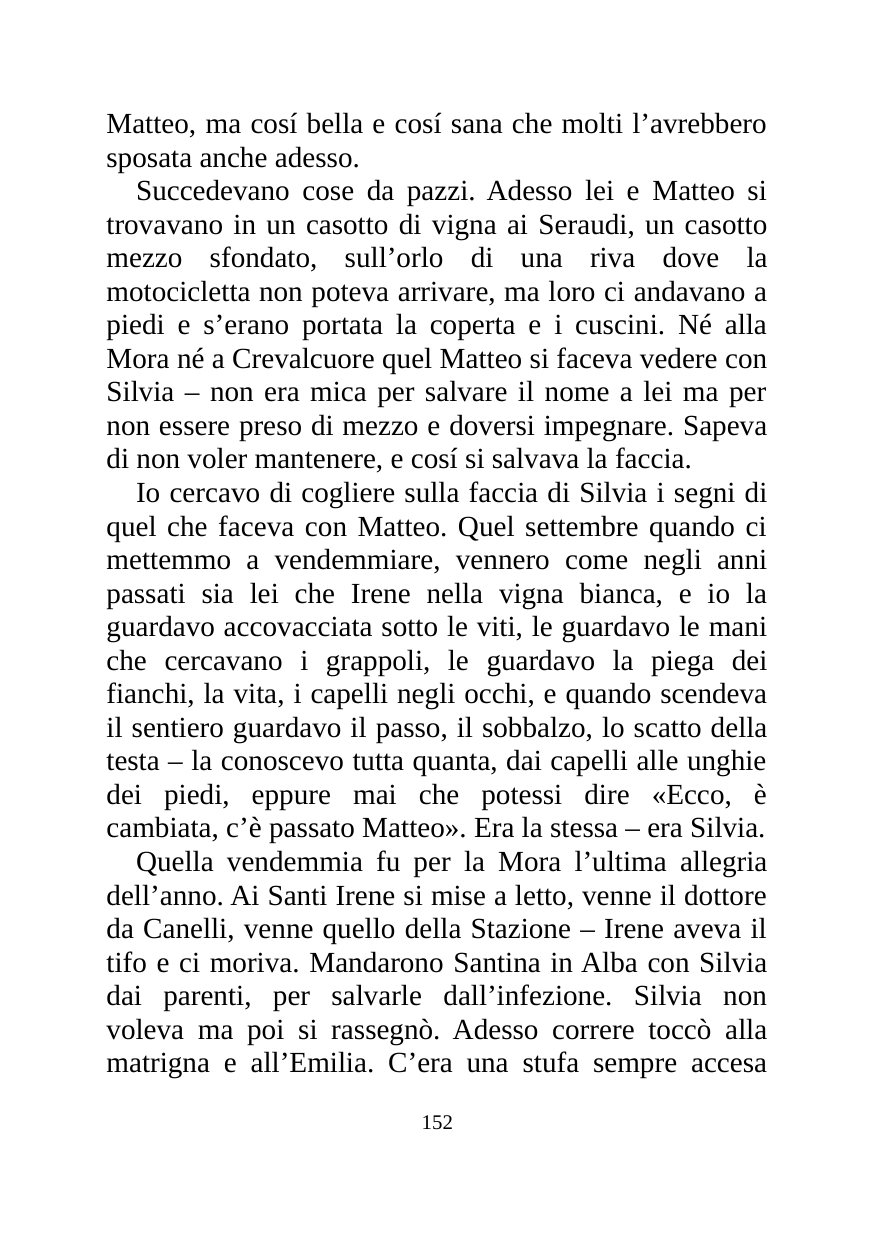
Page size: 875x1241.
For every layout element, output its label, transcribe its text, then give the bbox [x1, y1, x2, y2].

text Matteo, ma cosí bella e cosí sana che molti l’avrebbero sposata anche adesso. [106, 106, 768, 173]
text Succedevano cose da pazzi. Adesso lei e Matteo si trovavano in un casotto di vigna ai Seraudi, un casotto mezzo sfondato, sull’orlo di una riva dove la motocicletta non poteva arrivare, ma loro ci andavano a piedi e s’erano portata la coperta e i cuscini. Né alla Mora né a Crevalcuore quel Matteo si faceva vedere con Silvia – non era mica per salvare il nome a lei ma per non essere preso di mezzo e doversi impegnare. Sapeva di non voler mantenere, e cosí si salvava la faccia. [106, 173, 768, 475]
text Quella vendemmia fu per la Mora l’ultima allegria dell’anno. Ai Santi Irene si mise a letto, venne il dottore da Canelli, venne quello della Stazione – Irene aveva il tifo e ci moriva. Mandarono Santina in Alba con Silvia dai parenti, per salvarle dall’infezione. Silvia non voleva ma poi si rassegnò. Adesso correre toccò alla matrigna e all’Emilia. C’era una stufa sempre accesa [106, 844, 768, 1079]
text Io cercavo di cogliere sulla faccia di Silvia i segni di quel che faceva con Matteo. Quel settembre quando ci mettemmo a vendemmiare, vennero come negli anni passati sia lei che Irene nella vigna bianca, e io la guardavo accovacciata sotto le viti, le guardavo le mani che cercavano i grappoli, le guardavo la piega dei fianchi, la vita, i capelli negli occhi, e quando scendeva il sentiero guardavo il passo, il sobbalzo, lo scatto della testa – la conoscevo tutta quanta, dai capelli alle unghie dei piedi, eppure mai che potessi dire «Ecco, è cambiata, c’è passato Matteo». Era la stessa – era Silvia. [106, 475, 768, 844]
